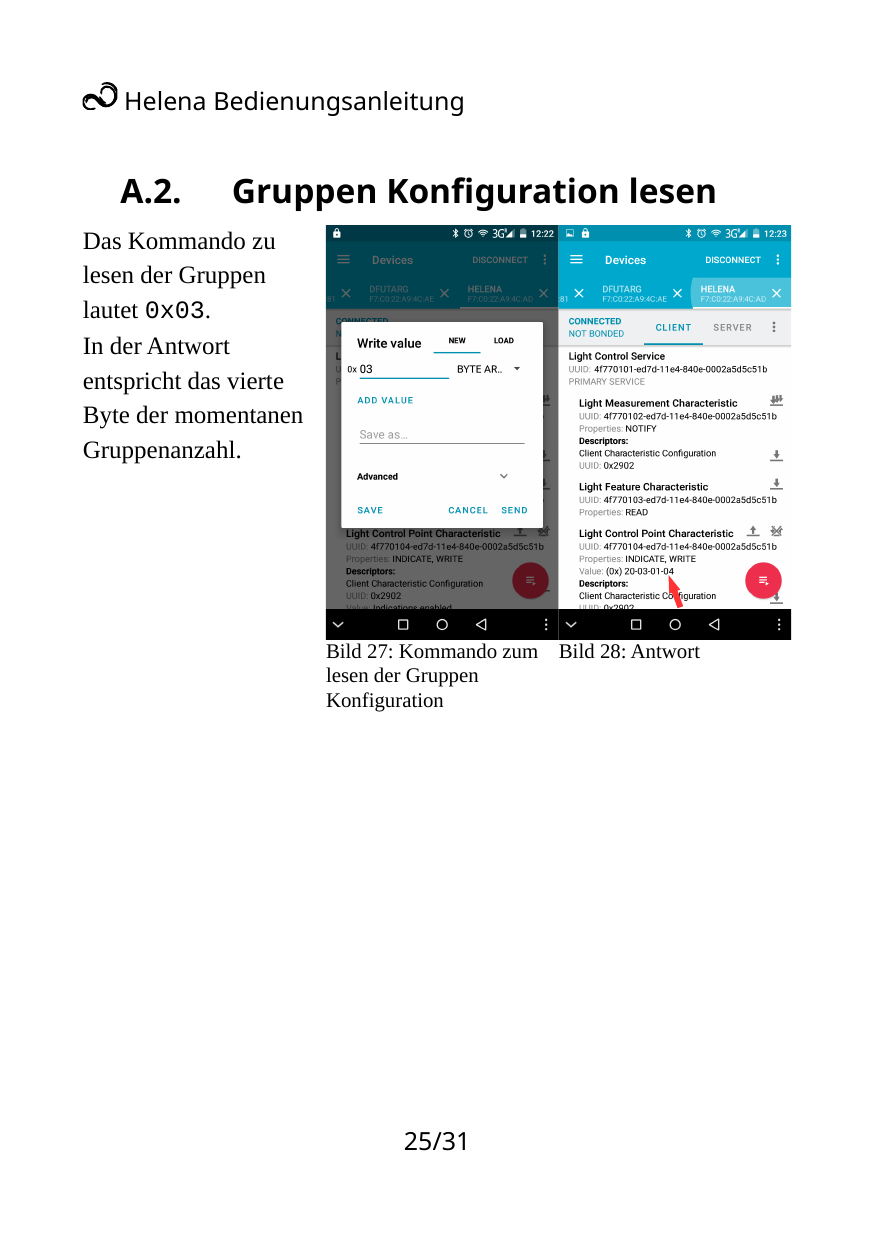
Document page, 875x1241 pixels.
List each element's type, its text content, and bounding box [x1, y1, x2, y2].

text Das Kommando zu lesen der Gruppen lautet 0x03. In der Antwort entspricht das vierte Byte der momentanen Gruppenanzahl. [83, 226, 326, 712]
text [558, 640, 791, 712]
subtitle Gruppen Konfiguration lesen [120, 167, 791, 213]
text Bild 28: Antwort [559, 640, 791, 663]
text Bild 27: Kommando zum lesen der Gruppen Konfiguration [326, 640, 558, 712]
picture [325, 225, 792, 640]
